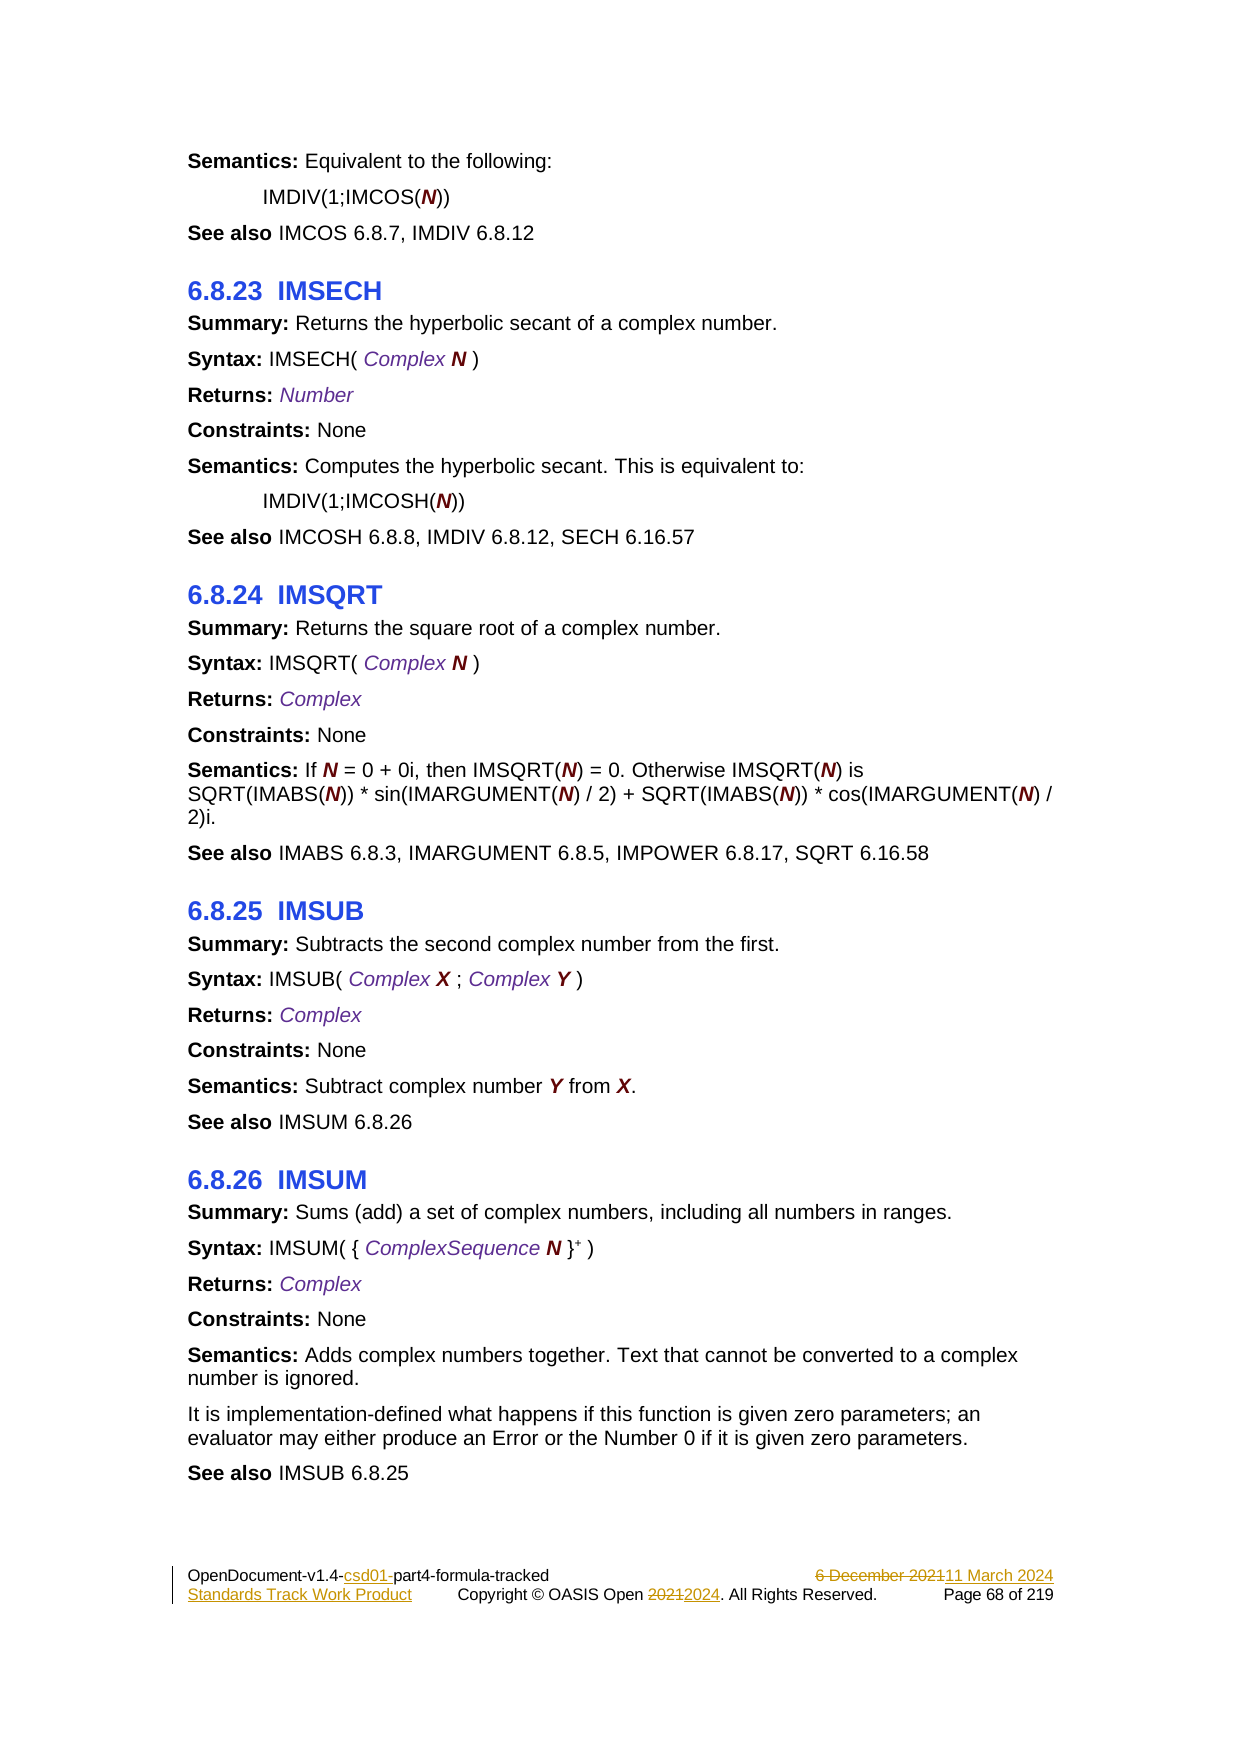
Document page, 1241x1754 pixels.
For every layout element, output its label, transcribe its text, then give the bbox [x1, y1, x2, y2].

subtitle IMSUB [187, 896, 1053, 926]
text See also IMCOS 6.8.7, IMDIV 6.8.12 [187, 221, 1053, 245]
text Syntax: IMSQRT( Complex N ) [187, 652, 1053, 675]
text Semantics: If N = 0 + 0i, then IMSQRT(N) = 0. Otherwise IMSQRT(N) is SQRT(IMABS(N)) * sin(IMARGUMENT(N) / 2) + SQRT(IMABS(N)) * cos(IMARGUMENT(N) / 2)i. [187, 759, 1053, 829]
text See also IMSUM 6.8.26 [187, 1110, 1053, 1134]
subtitle IMSUM [187, 1165, 1053, 1195]
text Summary: Sums (add) a set of complex numbers, including all numbers in ranges. [187, 1201, 1053, 1224]
text Semantics: Equivalent to the following: [187, 150, 1053, 173]
text Returns: Complex [187, 687, 1053, 711]
text Constraints: None [187, 723, 1053, 747]
text Syntax: IMSUM( { ComplexSequence N }+ ) [187, 1236, 1053, 1260]
text Returns: Number [187, 383, 1053, 407]
text Summary: Subtracts the second complex number from the first. [187, 932, 1053, 956]
text Summary: Returns the hyperbolic secant of a complex number. [187, 312, 1053, 335]
text Summary: Returns the square root of a complex number. [187, 616, 1053, 640]
text Semantics: Subtract complex number Y from X. [187, 1074, 1053, 1098]
subtitle IMSECH [187, 276, 1053, 306]
text Constraints: None [187, 1308, 1053, 1331]
text IMDIV(1;IMCOSH(N)) [187, 490, 1053, 513]
text See also IMABS 6.8.3, IMARGUMENT 6.8.5, IMPOWER 6.8.17, SQRT 6.16.58 [187, 841, 1053, 865]
text IMDIV(1;IMCOS(N)) [187, 186, 1053, 209]
text See also IMCOSH 6.8.8, IMDIV 6.8.12, SECH 6.16.57 [187, 526, 1053, 549]
text Semantics: Adds complex numbers together. Text that cannot be converted to a complex number is ignored. [187, 1343, 1053, 1390]
text Returns: Complex [187, 1272, 1053, 1296]
text It is implementation-defined what happens if this function is given zero parameters; an evaluator may either produce an Error or the Number 0 if it is given zero parameters. [187, 1402, 1053, 1449]
text Constraints: None [187, 419, 1053, 442]
text Semantics: Computes the hyperbolic secant. This is equivalent to: [187, 454, 1053, 478]
text Constraints: None [187, 1039, 1053, 1062]
text See also IMSUB 6.8.25 [187, 1462, 1053, 1485]
text Syntax: IMSECH( Complex N ) [187, 347, 1053, 371]
text Syntax: IMSUB( Complex X ; Complex Y ) [187, 968, 1053, 991]
subtitle IMSQRT [187, 580, 1053, 610]
text Returns: Complex [187, 1003, 1053, 1027]
